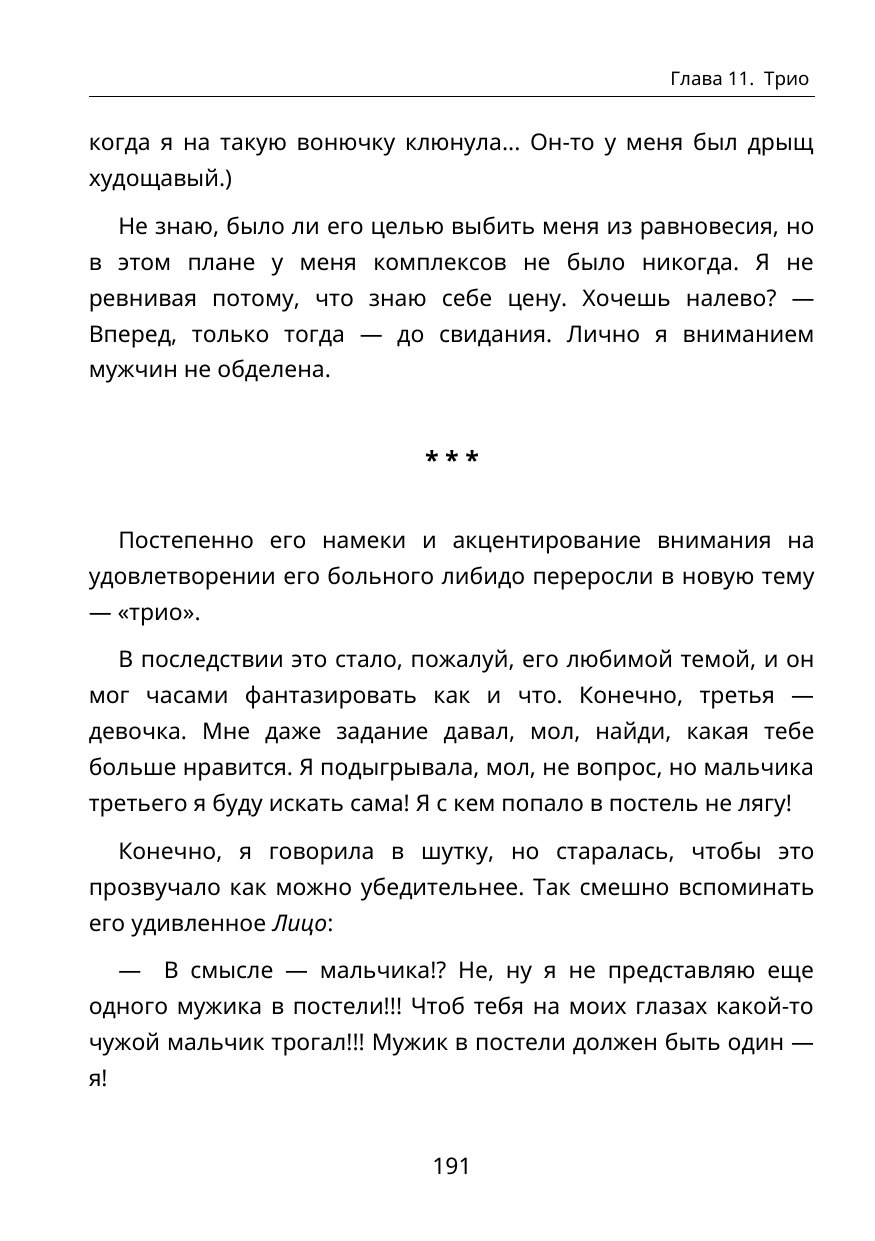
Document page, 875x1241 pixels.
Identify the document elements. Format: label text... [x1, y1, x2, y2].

text Постепенно его намеки и акцентирование внимания на удовлетворении его больного либидо переросли в новую тему — «трио». [88, 524, 815, 627]
text когда я на такую вонючку клюнула... Он-то у меня был дрыщ худощавый.) [88, 126, 815, 193]
text Не знаю, было ли его целью выбить меня из равновесия, но в этом плане у меня комплексов не было никогда. Я не ревнивая потому, что знаю себе цену. Хочешь налево? — Вперед, только тогда — до свидания. Лично я вниманием мужчин не обделена. [88, 210, 815, 385]
text Конечно, я говорила в шутку, но старалась, чтобы это прозвучало как можно убедительнее. Так смешно вспоминать его удивленное Лицо: [88, 835, 815, 938]
subtitle * * * [88, 443, 815, 477]
list В смысле — мальчика!? Не, ну я не представляю еще одного мужика в постели!!! Чтоб тебя на моих глазах какой-то чужой мальчик трогал!!! Мужик в постели должен быть один — я! [88, 954, 815, 1093]
text В последствии это стало, пожалуй, его любимой темой, и он мог часами фантазировать как и что. Конечно, третья — девочка. Мне даже задание давал, мол, найди, какая тебе больше нравится. Я подыгрывала, мол, не вопрос, но мальчика третьего я буду искать сама! Я с кем попало в постель не лягу! [88, 643, 815, 818]
